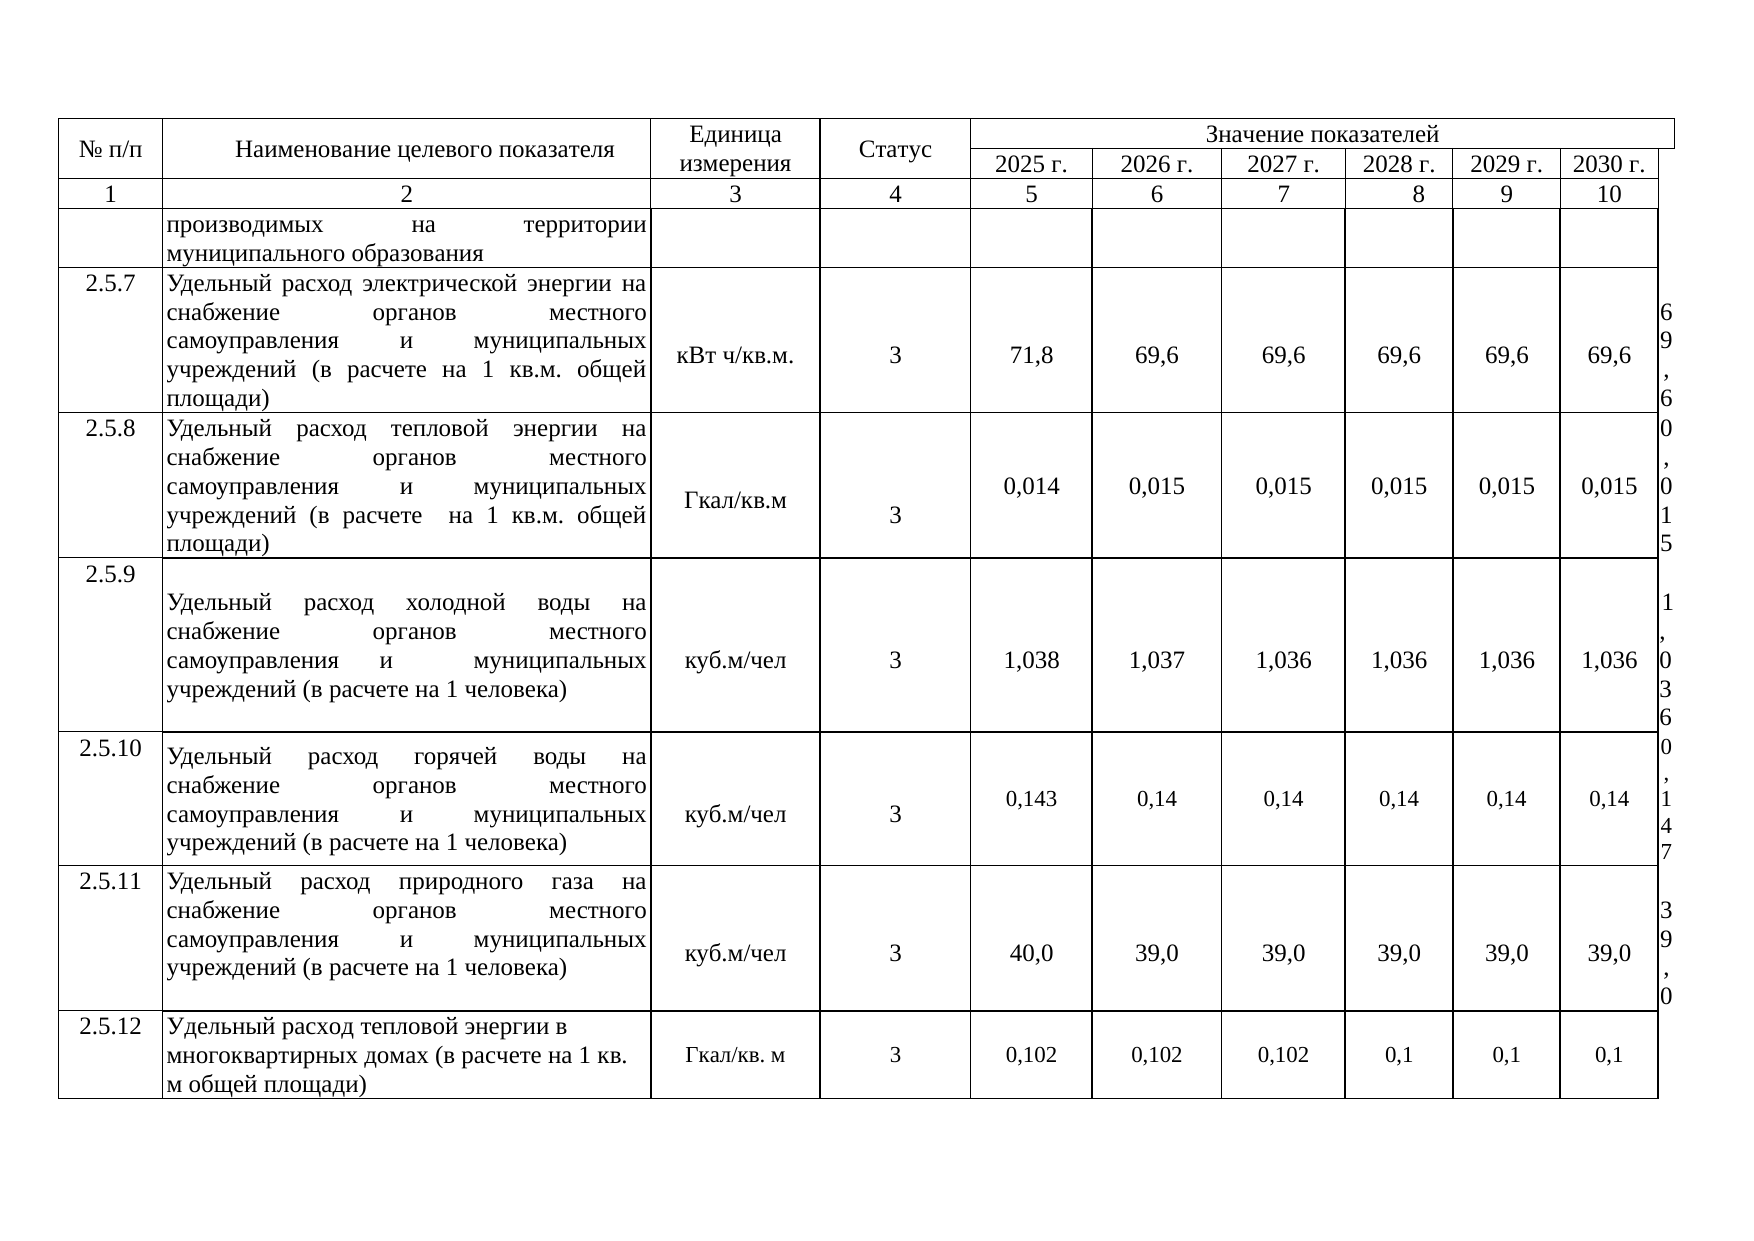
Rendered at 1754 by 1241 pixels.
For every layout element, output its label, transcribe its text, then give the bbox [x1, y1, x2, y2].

table_cell 2.5.7 [59, 268, 162, 412]
table_cell 2 [163, 179, 650, 207]
table_cell Удельный расход горячей воды на снабжение органов местного самоуправления и муниципальных учреждений (в расчете на 1 человека) [163, 733, 650, 864]
table_cell 3 [821, 559, 970, 731]
table_cell [1454, 209, 1559, 267]
table_cell 0,14 [1222, 733, 1344, 864]
table_cell 0,14 [1093, 733, 1221, 864]
table_cell 1,036 [1561, 559, 1657, 731]
table_cell 69,6 [1093, 268, 1221, 412]
table_cell 1,037 [1093, 559, 1221, 731]
table_cell 2.5.8 [59, 413, 162, 557]
table_cell 2027 г. [1222, 149, 1345, 178]
table_cell 0,1 [1561, 1012, 1657, 1098]
table_cell 69,6 [1561, 268, 1657, 412]
table_cell 0,143 [971, 733, 1091, 864]
table_cell [652, 209, 819, 267]
table_cell 2.5.11 [59, 866, 162, 1010]
table_cell 0,14 [1561, 733, 1657, 864]
table_cell 9 [1453, 179, 1560, 207]
table_cell 0,102 [1093, 1012, 1221, 1098]
table_cell 39,0 [1561, 866, 1657, 1010]
table_cell 0,015 [1222, 413, 1344, 557]
table_cell 0,14 [1454, 733, 1559, 864]
table_cell 6 [1093, 179, 1221, 207]
table_cell [1093, 209, 1221, 267]
table_cell [59, 209, 162, 267]
table_cell Удельный расход электрической энергии на снабжение органов местного самоуправления и муниципальных учреждений (в расчете на 1 кв.м. общей площади) [163, 268, 650, 412]
table_cell Удельный расход природного газа на снабжение органов местного самоуправления и муниципальных учреждений (в расчете на 1 человека) [163, 866, 650, 1010]
table_cell [1659, 149, 1674, 178]
table_cell 39,0 [1093, 866, 1221, 1010]
table_cell Удельный расход тепловой энергии в многоквартирных домах (в расчете на 1 кв. м общей площади) [163, 1012, 650, 1098]
table_cell 39,0 [1346, 866, 1452, 1010]
table_cell куб.м/чел [652, 733, 819, 864]
table_cell 5 [971, 179, 1092, 207]
table_cell 1,038 [971, 559, 1091, 731]
table_cell 1,036 [1659, 557, 1674, 731]
table_cell 0,1 [1454, 1012, 1559, 1098]
table_cell [1659, 1010, 1674, 1098]
table_header Значение показателей [971, 119, 1674, 148]
table_cell Удельный расход холодной воды на снабжение органов местного самоуправления и муниципальных учреждений (в расчете на 1 человека) [163, 559, 650, 731]
table_cell [1659, 178, 1674, 207]
table_cell 39,0 [1659, 865, 1674, 1010]
table_cell 0,015 [1561, 413, 1657, 557]
table_cell 2.5.12 [59, 1011, 162, 1098]
table_cell [1222, 209, 1344, 267]
table_cell 8 [1346, 179, 1452, 207]
table_header Ста­тус [821, 119, 970, 178]
table_cell [1561, 209, 1657, 267]
table_cell [1346, 209, 1452, 267]
table_cell 10 [1561, 179, 1658, 207]
table_cell [821, 209, 970, 267]
table_cell 0,015 [1093, 413, 1221, 557]
table_cell 2025 г. [971, 149, 1092, 178]
table_cell Гкал/кв. м [652, 1012, 819, 1098]
table_cell кВт ч/кв.м. [652, 268, 819, 412]
table_cell 0,015 [1659, 412, 1674, 557]
table_cell куб.м/чел [652, 559, 819, 731]
table_cell 2.5.9 [59, 558, 162, 731]
table_cell 4 [821, 179, 970, 207]
table_cell [1659, 208, 1674, 267]
table_cell 69,6 [1659, 267, 1674, 412]
table_cell 3 [821, 1012, 970, 1098]
table_cell 1,036 [1346, 559, 1452, 731]
table_cell [971, 209, 1091, 267]
table_cell 2.5.10 [59, 732, 162, 864]
table_cell 7 [1222, 179, 1345, 207]
table_cell 3 [821, 268, 970, 412]
table_cell Гкал/кв.м [652, 413, 819, 557]
table_header Наименование целевого показателя [163, 119, 650, 178]
table_cell 69,6 [1222, 268, 1344, 412]
table_cell 3 [651, 179, 819, 207]
table_cell 0,1 [1346, 1012, 1452, 1098]
table_cell 39,0 [1222, 866, 1344, 1010]
table_cell 2026 г. [1093, 149, 1221, 178]
table_cell 0,015 [1454, 413, 1559, 557]
table_cell 3 [821, 413, 970, 557]
table_cell 71,8 [971, 268, 1091, 412]
table_cell 69,6 [1454, 268, 1559, 412]
table_cell 3 [821, 866, 970, 1010]
table_cell куб.м/чел [652, 866, 819, 1010]
table_cell 40,0 [971, 866, 1091, 1010]
table_cell производимых на территории муниципального образования [163, 209, 650, 267]
table_cell 0,102 [1222, 1012, 1344, 1098]
table_cell 1,036 [1454, 559, 1559, 731]
table_cell 0,014 [971, 413, 1091, 557]
table_cell 0,14 [1346, 733, 1452, 864]
table_cell 1 [59, 179, 162, 207]
table_cell 0,015 [1346, 413, 1452, 557]
table_header № п/п [59, 119, 162, 178]
table_cell 2028 г. [1346, 149, 1452, 178]
table_cell 0,102 [971, 1012, 1091, 1098]
table_cell 69,6 [1346, 268, 1452, 412]
table_cell 2030 г. [1561, 149, 1658, 178]
table_cell Удельный расход тепловой энергии на снабжение органов местного самоуправления и муниципальных учреждений (в расчете на 1 кв.м. общей площади) [163, 413, 650, 557]
table_header Единица измере­ния [651, 119, 819, 178]
table_cell 0,147 [1659, 731, 1674, 864]
table_cell 1,036 [1222, 559, 1344, 731]
table_cell 39,0 [1454, 866, 1559, 1010]
table_cell 3 [821, 733, 970, 864]
table_cell 2029 г. [1453, 149, 1560, 178]
